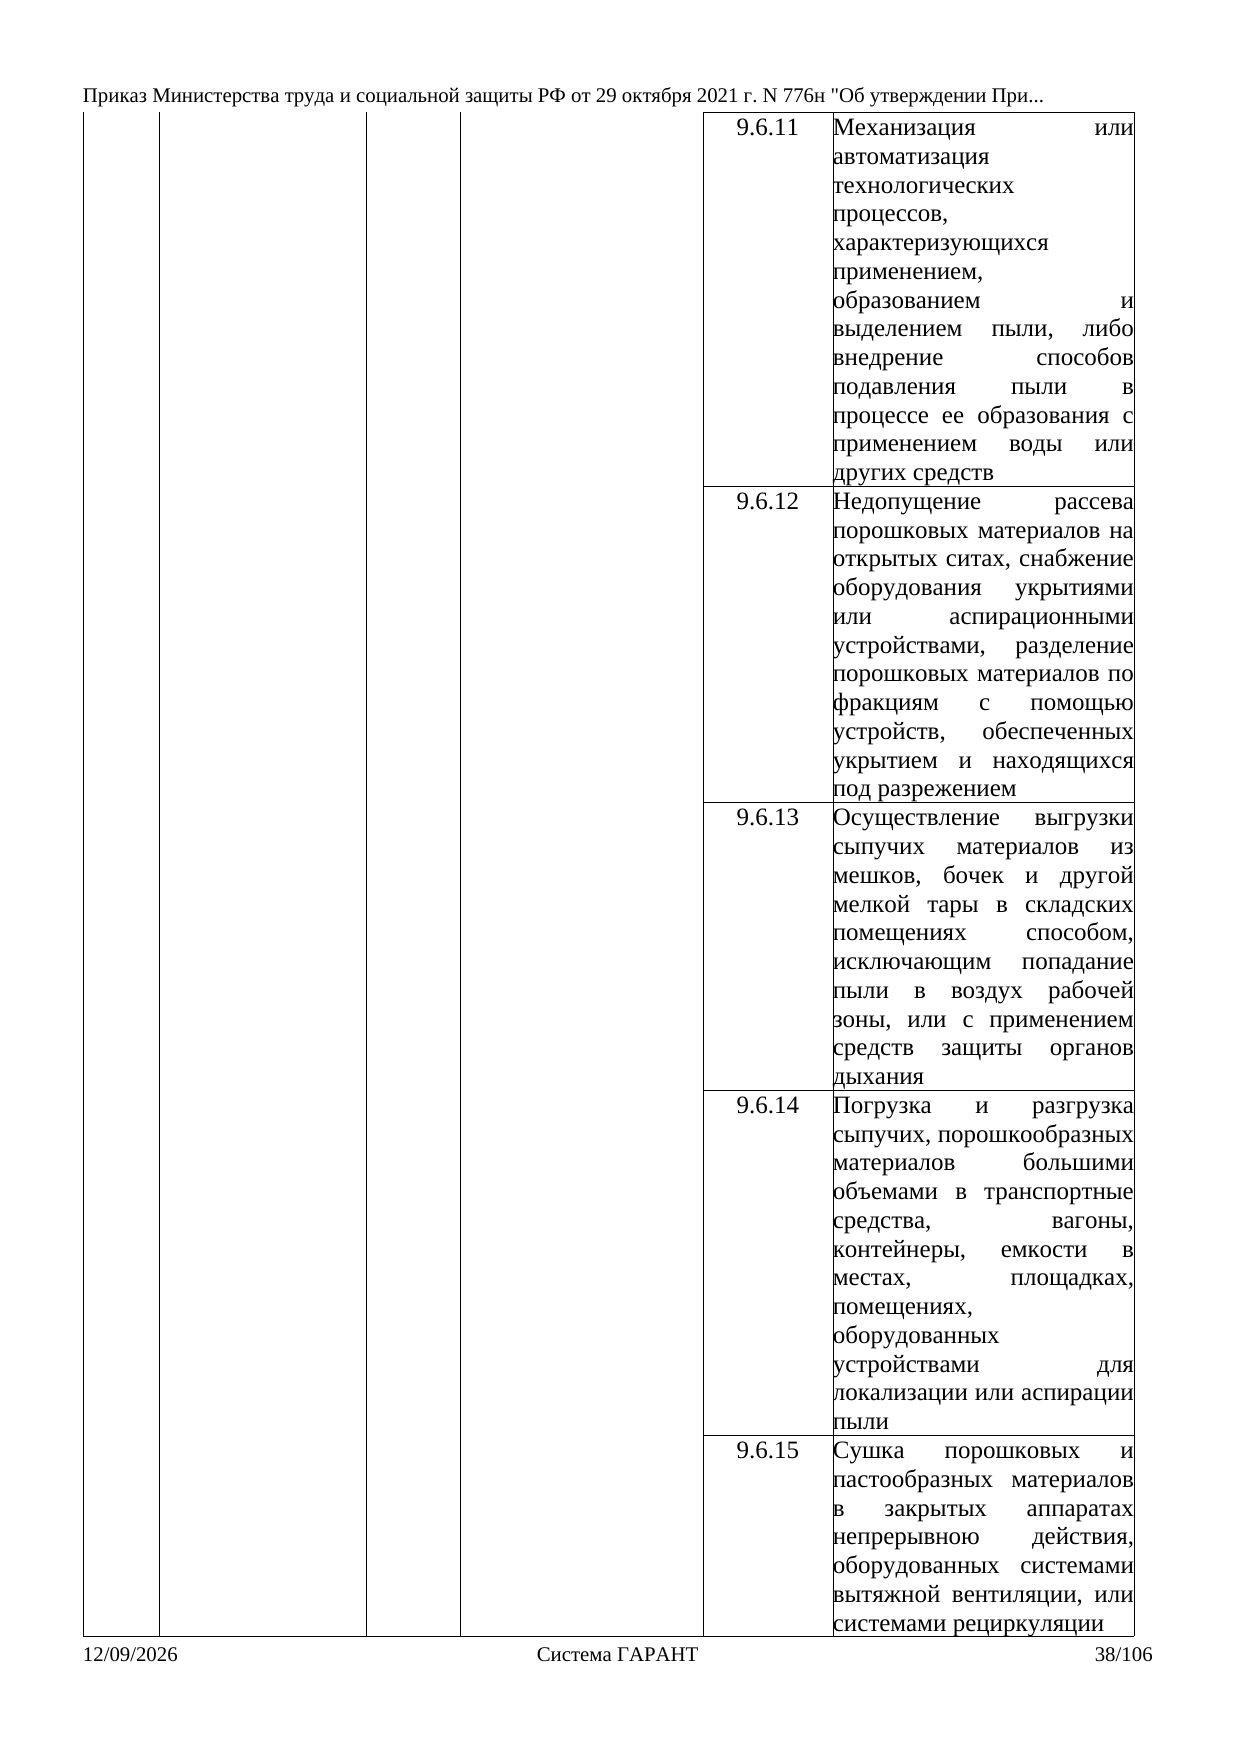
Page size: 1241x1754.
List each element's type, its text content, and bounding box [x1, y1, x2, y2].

table_cell 9.6.15 [704, 1436, 833, 1636]
table_cell [367, 112, 460, 1636]
table_cell [160, 112, 366, 1636]
table_cell [461, 112, 703, 1636]
table_cell 9.6.12 [704, 487, 833, 802]
table_cell [84, 112, 159, 1636]
table_cell Механизация или автоматизация технологических процессов, характеризующихся применением, образованием и выделением пыли, либо внедрение способов подавления пыли в процессе ее образования с применением воды или других средств [834, 113, 1134, 486]
table_cell 9.6.13 [704, 803, 833, 1090]
table_cell 9.6.14 [704, 1091, 833, 1435]
table_cell 9.6.11 [704, 113, 833, 486]
table_cell Погрузка и разгрузка сыпучих, порошкообразных материалов большими объемами в транспортные средства, вагоны, контейнеры, емкости в местах, площадках, помещениях, оборудованных устройствами для локализации или аспирации пыли [834, 1091, 1134, 1435]
table_cell Осуществление выгрузки сыпучих материалов из мешков, бочек и другой мелкой тары в складских помещениях способом, исключающим попадание пыли в воздух рабочей зоны, или с применением средств защиты органов дыхания [834, 803, 1134, 1090]
table_cell Сушка порошковых и пастообразных материалов в закрытых аппаратах непрерывною действия, оборудованных системами вытяжной вентиляции, или системами рециркуляции [834, 1436, 1134, 1636]
table_cell Недопущение рассева порошковых материалов на открытых ситах, снабжение оборудования укрытиями или аспирационными устройствами, разделение порошковых материалов по фракциям с помощью устройств, обеспеченных укрытием и находящихся под разрежением [834, 487, 1134, 802]
